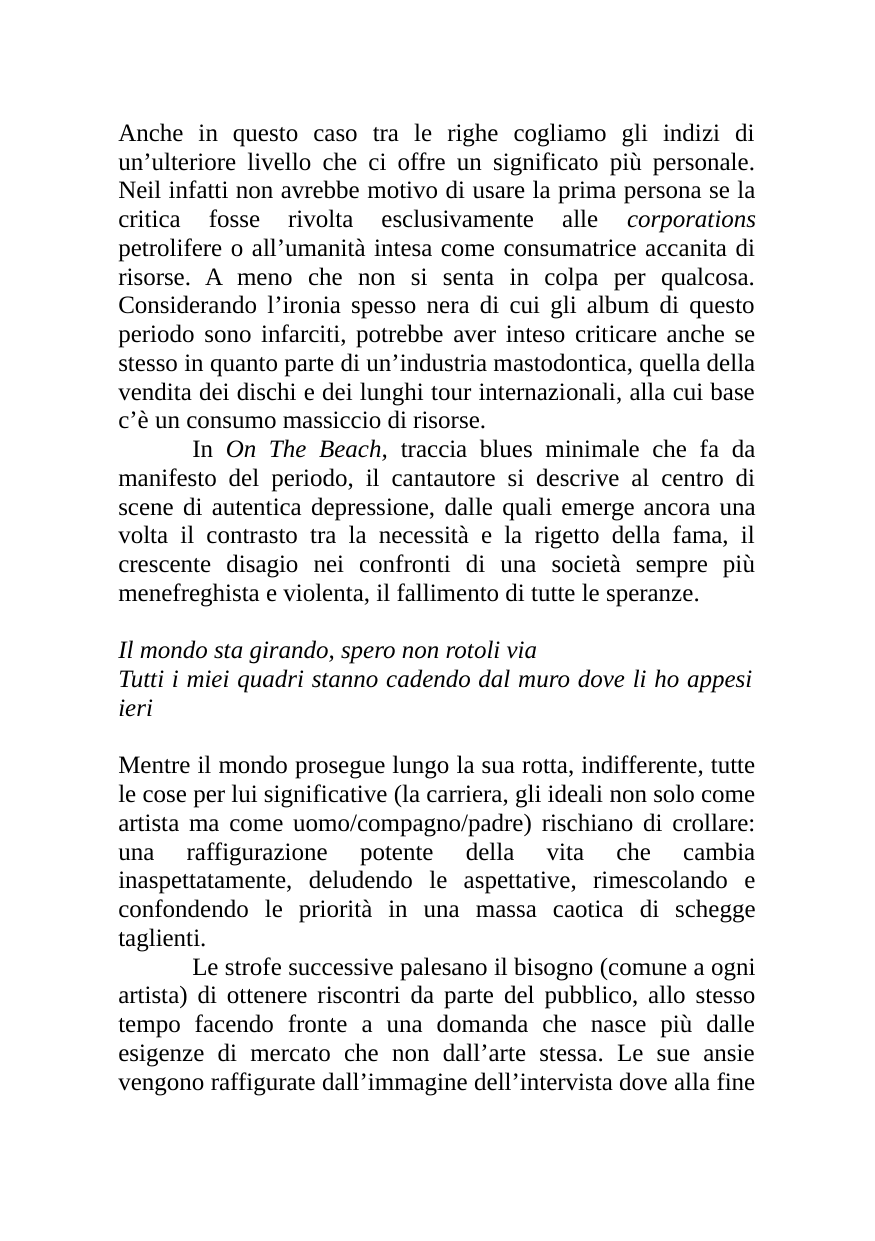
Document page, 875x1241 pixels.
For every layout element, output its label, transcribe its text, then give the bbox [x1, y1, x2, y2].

text Le strofe successive palesano il bisogno (comune a ogni artista) di ottenere riscontri da parte del pubblico, allo stesso tempo facendo fronte a una domanda che nasce più dalle esigenze di mercato che non dall’arte stessa. Le sue ansie vengono raffigurate dall’immagine dell’intervista dove alla fine [118, 952, 756, 1096]
text In On The Beach, traccia blues minimale che fa da manifesto del periodo, il cantautore si descrive al centro di scene di autentica depressione, dalle quali emerge ancora una volta il contrasto tra la necessità e la rigetto della fama, il crescente disagio nei confronti di una società sempre più menefreghista e violenta, il fallimento di tutte le speranze. [118, 434, 756, 607]
text Mentre il mondo prosegue lungo la sua rotta, indifferente, tutte le cose per lui significative (la carriera, gli ideali non solo come artista ma come uomo/compagno/padre) rischiano di crollare: una raffigurazione potente della vita che cambia inaspettatamente, deludendo le aspettative, rimescolando e confondendo le priorità in una massa caotica di schegge taglienti. [118, 751, 756, 952]
text Anche in questo caso tra le righe cogliamo gli indizi di un’ulteriore livello che ci offre un significato più personale. Neil infatti non avrebbe motivo di usare la prima persona se la critica fosse rivolta esclusivamente alle corporations petrolifere o all’umanità intesa come consumatrice accanita di risorse. A meno che non si senta in colpa per qualcosa. Considerando l’ironia spesso nera di cui gli album di questo periodo sono infarciti, potrebbe aver inteso criticare anche se stesso in quanto parte di un’industria mastodontica, quella della vendita dei dischi e dei lunghi tour internazionali, alla cui base c’è un consumo massiccio di risorse. [118, 118, 756, 434]
text Il mondo sta girando, spero non rotoli via [118, 636, 756, 664]
text Tutti i miei quadri stanno cadendo dal muro dove li ho appesi ieri [118, 664, 756, 722]
